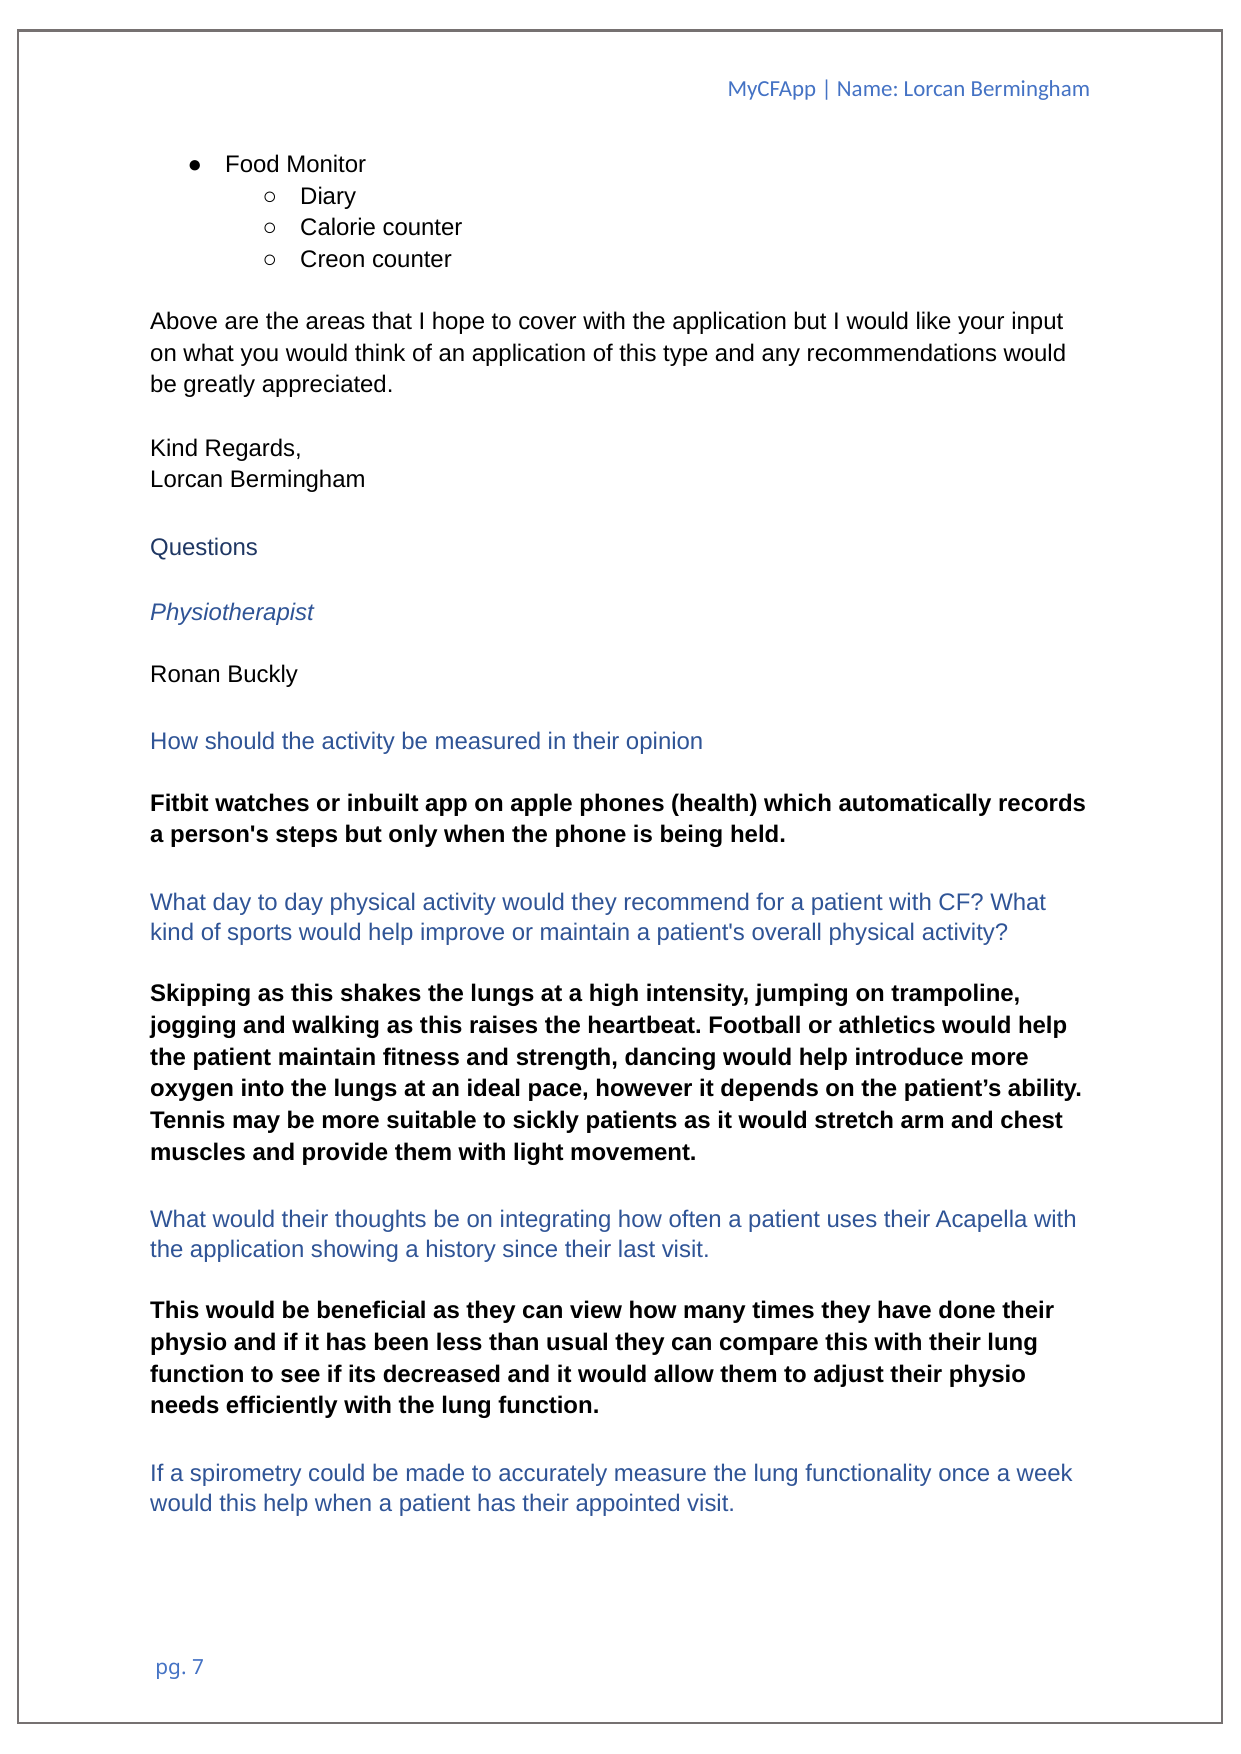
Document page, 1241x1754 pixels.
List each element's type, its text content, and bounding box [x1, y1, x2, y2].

subtitle Physiotherapist [150, 598, 1090, 626]
subtitle Questions [150, 533, 1090, 560]
subtitle What would their thoughts be on integrating how often a patient uses their Acapella with the application showing a history since their last visit. [150, 1205, 1090, 1262]
text Ronan Buckly [150, 660, 1090, 687]
list Calorie counter [262, 213, 1090, 241]
text Lorcan Bermingham [150, 465, 1090, 493]
subtitle If a spirometry could be made to accurately measure the lung functionality once a week would this help when a patient has their appointed visit. [150, 1459, 1090, 1516]
text Above are the areas that I hope to cover with the application but I would like your input on what you would think of an application of this type and any recommendations would be greatly appreciated. [150, 307, 1090, 398]
list Diary [262, 182, 1090, 209]
text Skipping as this shakes the lungs at a high intensity, jumping on trampoline, jogging and walking as this raises the heartbeat. Football or athletics would help the patient maintain fitness and strength, dancing would help introduce more oxygen into the lungs at an ideal pace, however it depends on the patient’s ability. Tennis may be more suitable to sickly patients as it would stretch arm and chest muscles and provide them with light movement. [150, 979, 1090, 1165]
text Fitbit watches or inbuilt app on apple phones (health) which automatically records a person's steps but only when the phone is being held. [150, 789, 1090, 848]
list Creon counter [262, 245, 1090, 273]
subtitle What day to day physical activity would they recommend for a patient with CF? What kind of sports would help improve or maintain a patient's overall physical activity? [150, 888, 1090, 945]
text This would be beneficial as they can view how many times they have done their physio and if it has been less than usual they can compare this with their lung function to see if its decreased and it would allow them to adjust their physio needs efficiently with the lung function. [150, 1296, 1090, 1419]
subtitle How should the activity be measured in their opinion [150, 727, 1090, 755]
list Food Monitor [187, 150, 1090, 178]
text Kind Regards, [150, 433, 1090, 461]
